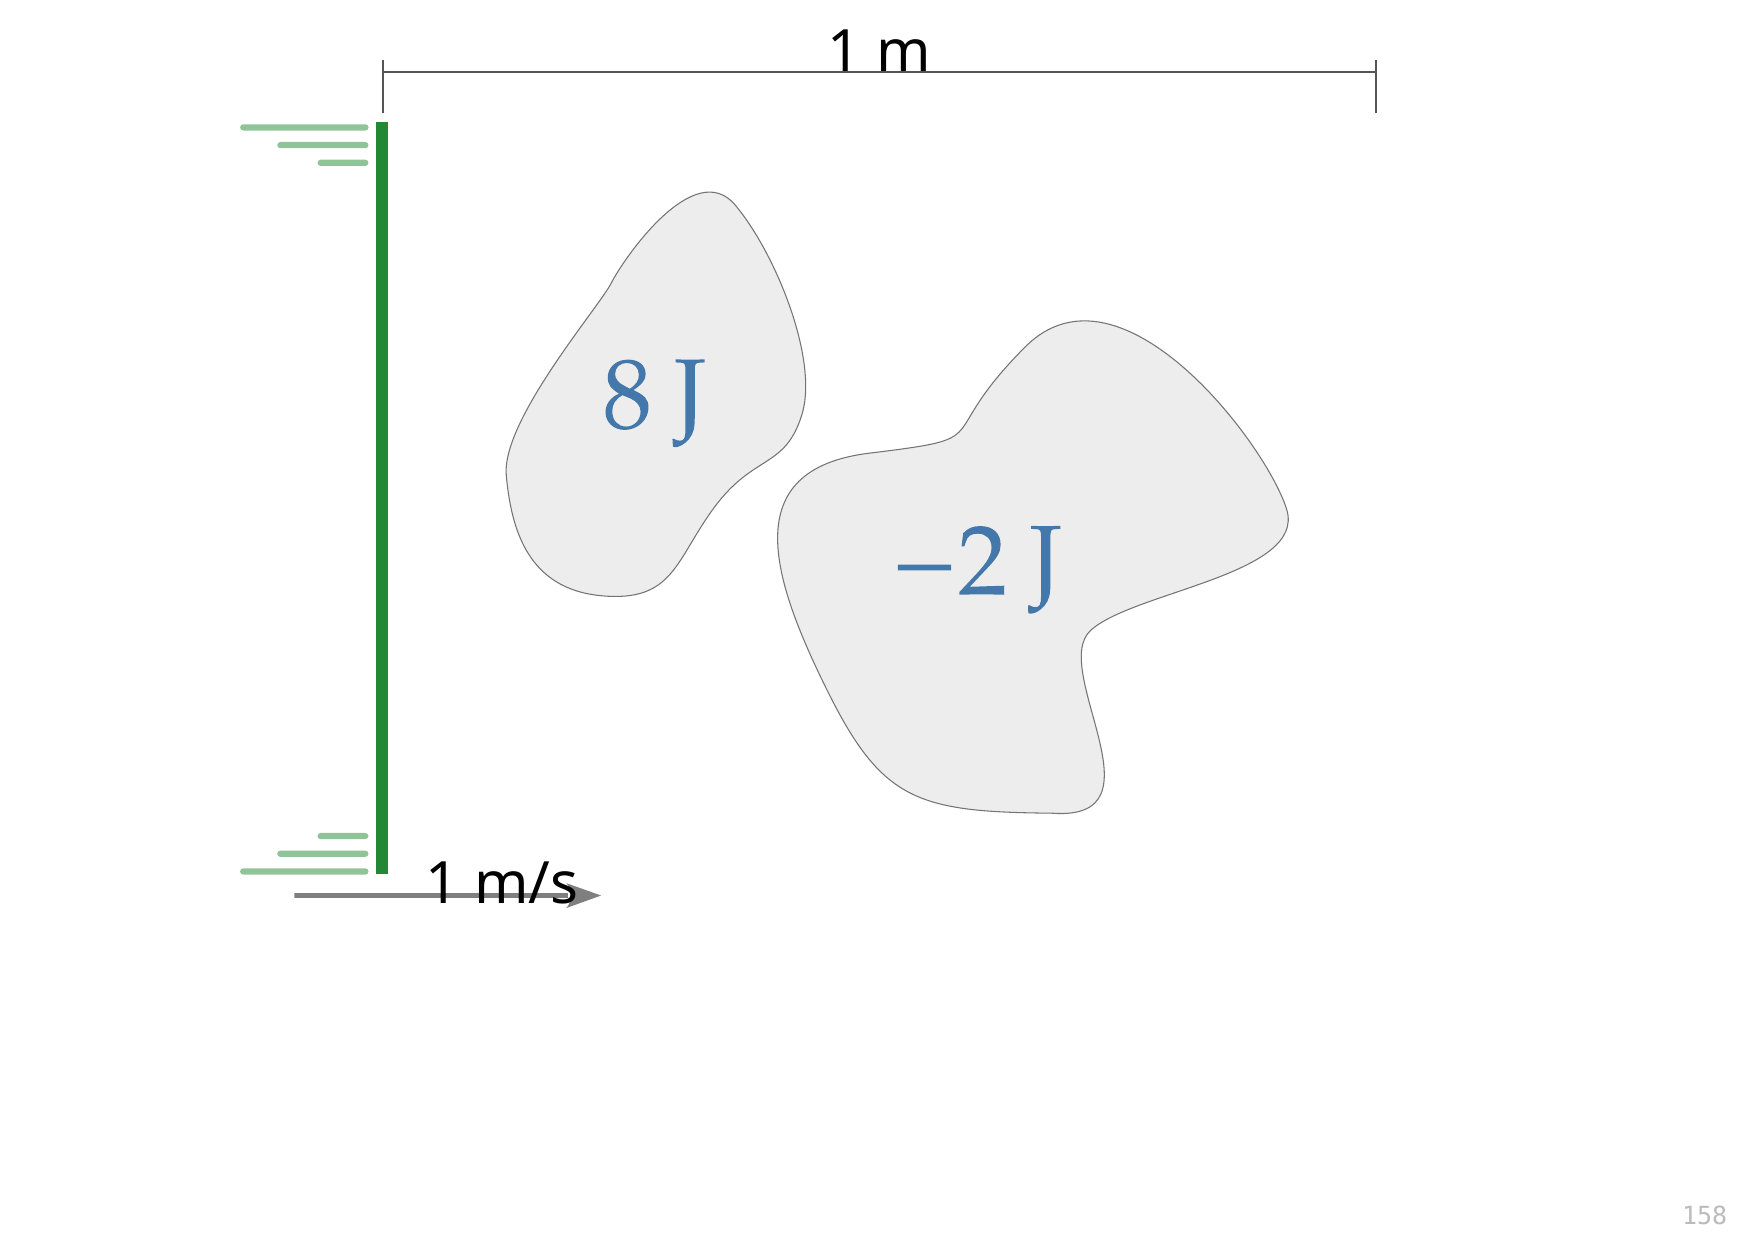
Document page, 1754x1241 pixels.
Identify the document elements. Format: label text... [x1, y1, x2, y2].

text_box [777, 320, 1289, 814]
text_box 1 m/s [410, 825, 596, 905]
text_box [506, 192, 806, 597]
